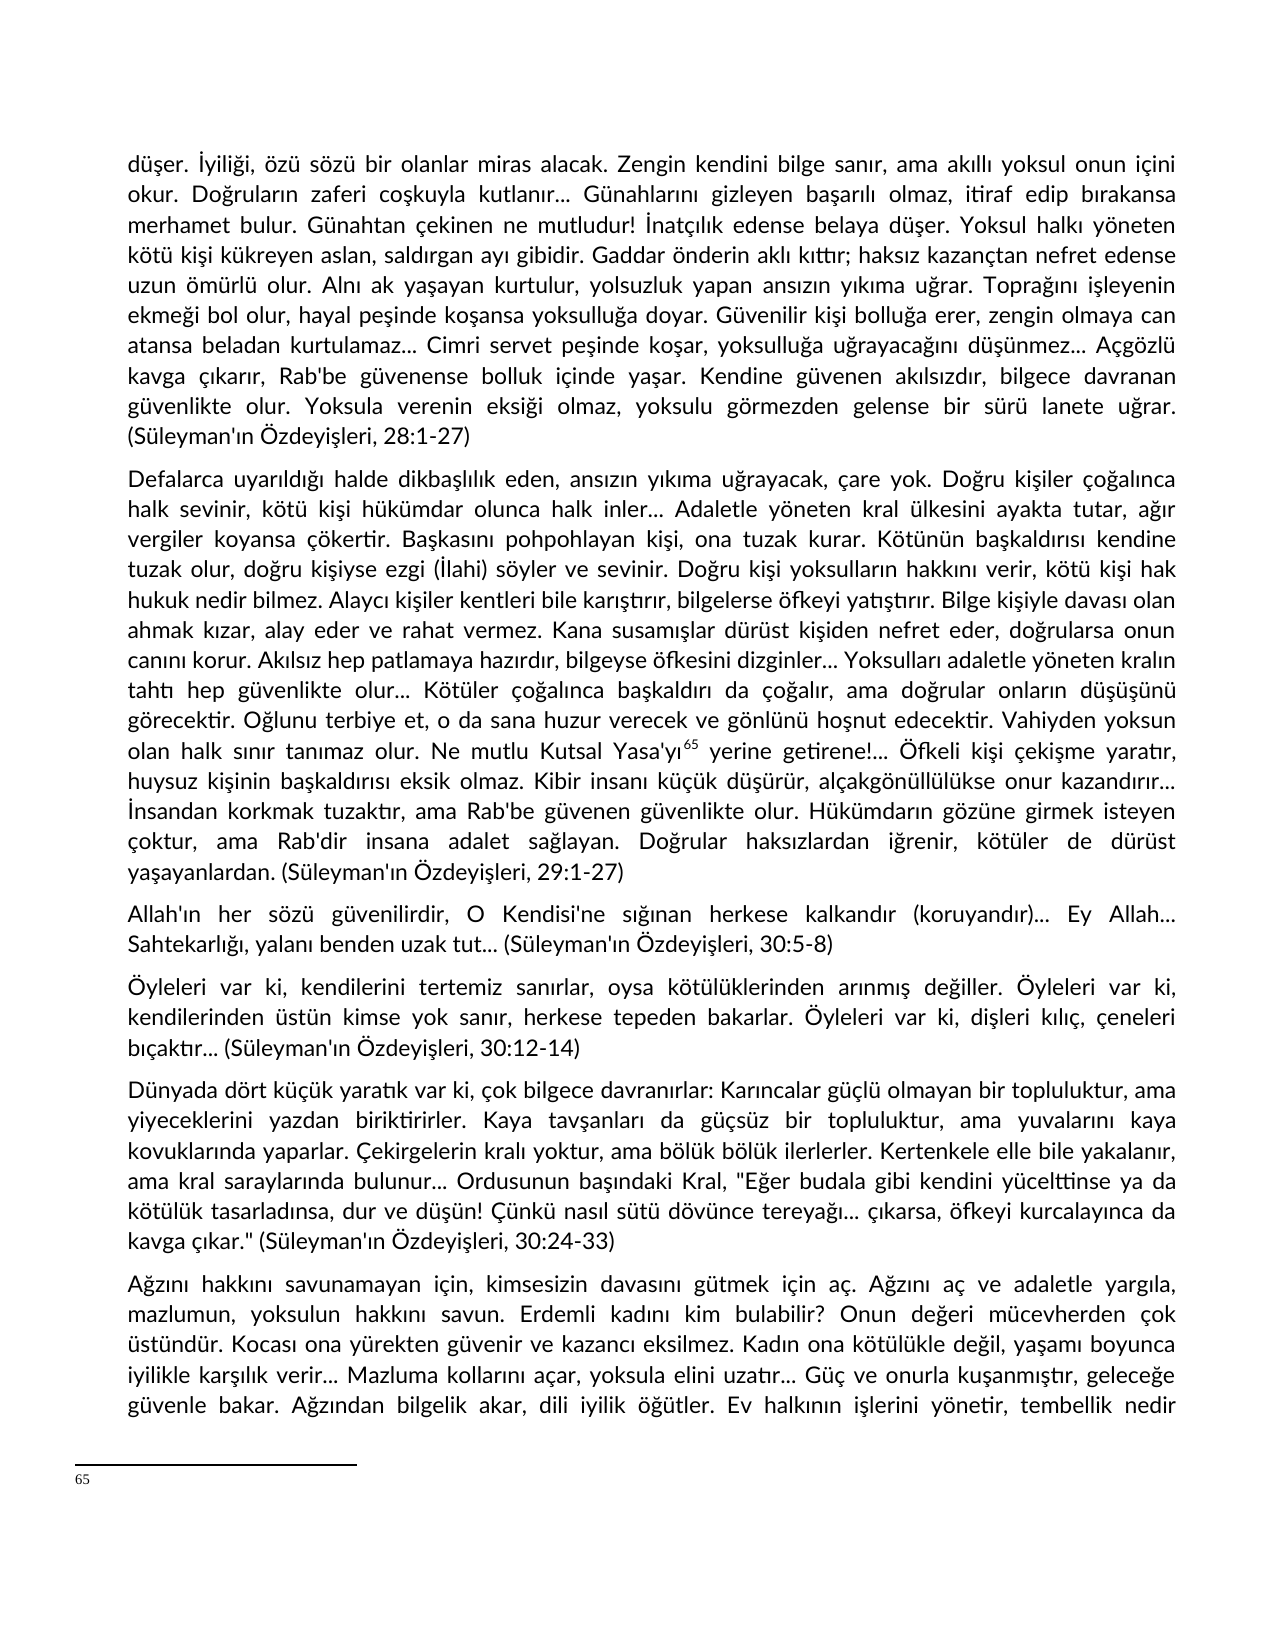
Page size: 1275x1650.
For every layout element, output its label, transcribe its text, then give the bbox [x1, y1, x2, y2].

text Öyleleri var ki, kendilerini tertemiz sanırlar, oysa kötülüklerinden arınmış değiller. Öyleleri var ki, kendilerinden üstün kimse yok sanır, herkese tepeden bakarlar. Öyleleri var ki, dişleri kılıç, çeneleri bıçaktır... (Süleyman'ın Özdeyişleri, 30:12-14) [127, 973, 1177, 1061]
text Defalarca uyarıldığı halde dikbaşlılık eden, ansızın yıkıma uğrayacak, çare yok. Doğru kişiler çoğalınca halk sevinir, kötü kişi hükümdar olunca halk inler... Adaletle yöneten kral ülkesini ayakta tutar, ağır vergiler koyansa çökertir. Başkasını pohpohlayan kişi, ona tuzak kurar. Kötünün başkaldırısı kendine tuzak olur, doğru kişiyse ezgi (İlahi) söyler ve sevinir. Doğru kişi yoksulların hakkını verir, kötü kişi hak hukuk nedir bilmez. Alaycı kişiler kentleri bile karıştırır, bilgelerse öfkeyi yatıştırır. Bilge kişiyle davası olan ahmak kızar, alay eder ve rahat vermez. Kana susamışlar dürüst kişiden nefret eder, doğrularsa onun canını korur. Akılsız hep patlamaya hazırdır, bilgeyse öfkesini dizginler... Yoksulları adaletle yöneten kralın tahtı hep güvenlikte olur... Kötüler çoğalınca başkaldırı da çoğalır, ama doğrular onların düşüşünü görecektir. Oğlunu terbiye et, o da sana huzur verecek ve gönlünü hoşnut edecektir. Vahiyden yoksun olan halk sınır tanımaz olur. Ne mutlu Kutsal Yasa'yı yerine getirene!... Öfkeli kişi çekişme yaratır, huysuz kişinin başkaldırısı eksik olmaz. Kibir insanı küçük düşürür, alçakgönüllülükse onur kazandırır... İnsandan korkmak tuzaktır, ama Rab'be güvenen güvenlikte olur. Hükümdarın gözüne girmek isteyen çoktur, ama Rab'dir insana adalet sağlayan. Doğrular haksızlardan iğrenir, kötüler de dürüst yaşayanlardan. (Süleyman'ın Özdeyişleri, 29:1-27) [127, 464, 1177, 885]
text Ağzını hakkını savunamayan için, kimsesizin davasını gütmek için aç. Ağzını aç ve adaletle yargıla, mazlumun, yoksulun hakkını savun. Erdemli kadını kim bulabilir? Onun değeri mücevherden çok üstündür. Kocası ona yürekten güvenir ve kazancı eksilmez. Kadın ona kötülükle değil, yaşamı boyunca iyilikle karşılık verir... Mazluma kollarını açar, yoksula elini uzatır... Güç ve onurla kuşanmıştır, geleceğe güvenle bakar. Ağzından bilgelik akar, dili iyilik öğütler. Ev halkının işlerini yönetir, tembellik nedir [127, 1270, 1177, 1418]
text Allah'ın her sözü güvenilirdir, O Kendisi'ne sığınan herkese kalkandır (koruyandır)... Ey Allah... Sahtekarlığı, yalanı benden uzak tut... (Süleyman'ın Özdeyişleri, 30:5-8) [127, 900, 1177, 958]
text Dünyada dört küçük yaratık var ki, çok bilgece davranırlar: Karıncalar güçlü olmayan bir topluluktur, ama yiyeceklerini yazdan biriktirirler. Kaya tavşanları da güçsüz bir topluluktur, ama yuvalarını kaya kovuklarında yaparlar. Çekirgelerin kralı yoktur, ama bölük bölük ilerlerler. Kertenkele elle bile yakalanır, ama kral saraylarında bulunur... Ordusunun başındaki Kral, "Eğer budala gibi kendini yücelttinse ya da kötülük tasarladınsa, dur ve düşün! Çünkü nasıl sütü dövünce tereyağı... çıkarsa, öfkeyi kurcalayınca da kavga çıkar." (Süleyman'ın Özdeyişleri, 30:24-33) [127, 1076, 1177, 1254]
text düşer. İyiliği, özü sözü bir olanlar miras alacak. Zengin kendini bilge sanır, ama akıllı yoksul onun içini okur. Doğruların zaferi coşkuyla kutlanır... Günahlarını gizleyen başarılı olmaz, itiraf edip bırakansa merhamet bulur. Günahtan çekinen ne mutludur! İnatçılık edense belaya düşer. Yoksul halkı yöneten kötü kişi kükreyen aslan, saldırgan ayı gibidir. Gaddar önderin aklı kıttır; haksız kazançtan nefret edense uzun ömürlü olur. Alnı ak yaşayan kurtulur, yolsuzluk yapan ansızın yıkıma uğrar. Toprağını işleyenin ekmeği bol olur, hayal peşinde koşansa yoksulluğa doyar. Güvenilir kişi bolluğa erer, zengin olmaya can atansa beladan kurtulamaz... Cimri servet peşinde koşar, yoksulluğa uğrayacağını düşünmez... Açgözlü kavga çıkarır, Rab'be güvenense bolluk içinde yaşar. Kendine güvenen akılsızdır, bilgece davranan güvenlikte olur. Yoksula verenin eksiği olmaz, yoksulu görmezden gelense bir sürü lanete uğrar. (Süleyman'ın Özdeyişleri, 28:1-27) [127, 150, 1177, 449]
